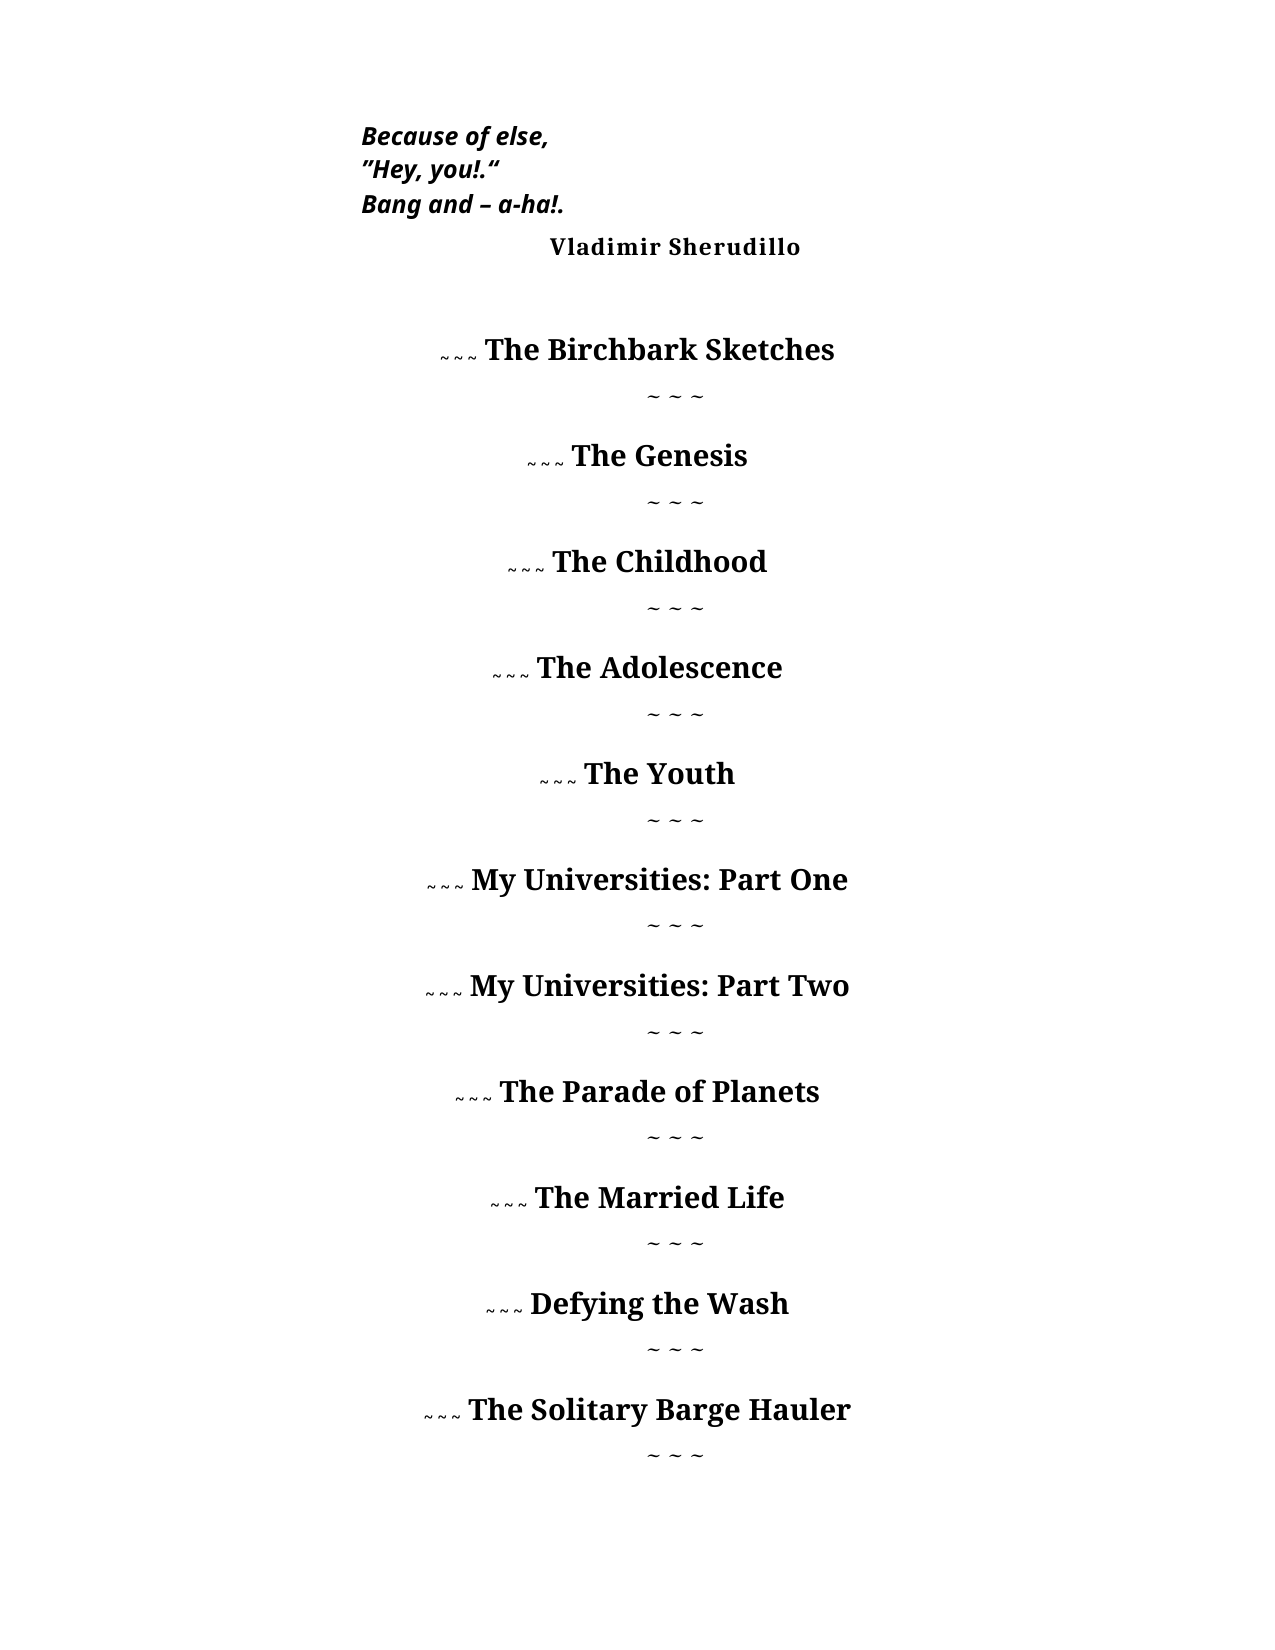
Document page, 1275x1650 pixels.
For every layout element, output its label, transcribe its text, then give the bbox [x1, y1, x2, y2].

subtitle ~ ~ ~ The Parade of Planets [156, 1071, 1118, 1111]
subtitle ~ ~ ~ [156, 594, 1118, 622]
subtitle ~ ~ ~ The Genesis [156, 436, 1118, 475]
subtitle ~ ~ ~ [156, 1123, 1118, 1152]
text Bang and – a-ha!. [286, 186, 1118, 220]
subtitle ~ ~ ~ The Youth [156, 753, 1118, 793]
subtitle ~ ~ ~ [156, 382, 1118, 411]
subtitle ~ ~ ~ The Childhood [156, 541, 1118, 581]
subtitle ~ ~ ~ [156, 806, 1118, 834]
text ”Hey, you!.“ [286, 152, 1118, 186]
subtitle ~ ~ ~ The Birchbark Sketches [156, 329, 1118, 369]
subtitle ~ ~ ~ The Solitary Barge Hauler [156, 1389, 1118, 1429]
subtitle ~ ~ ~ [156, 911, 1118, 940]
subtitle ~ ~ ~ My Universities: Part One [156, 859, 1118, 899]
subtitle ~ ~ ~ [156, 1335, 1118, 1364]
subtitle ~ ~ ~ [156, 699, 1118, 728]
subtitle ~ ~ ~ [156, 1229, 1118, 1258]
subtitle ~ ~ ~ [156, 1441, 1118, 1470]
subtitle ~ ~ ~ The Adolescence [156, 647, 1118, 687]
subtitle ~ ~ ~ Defying the Wash [156, 1283, 1118, 1323]
subtitle Vladimir Sherudillo [156, 233, 1118, 262]
subtitle ~ ~ ~ [156, 488, 1118, 516]
subtitle ~ ~ ~ My Universities: Part Two [156, 965, 1118, 1005]
subtitle ~ ~ ~ The Married Life [156, 1177, 1118, 1217]
subtitle ~ ~ ~ [156, 1017, 1118, 1046]
text Because of else, [286, 118, 1118, 152]
